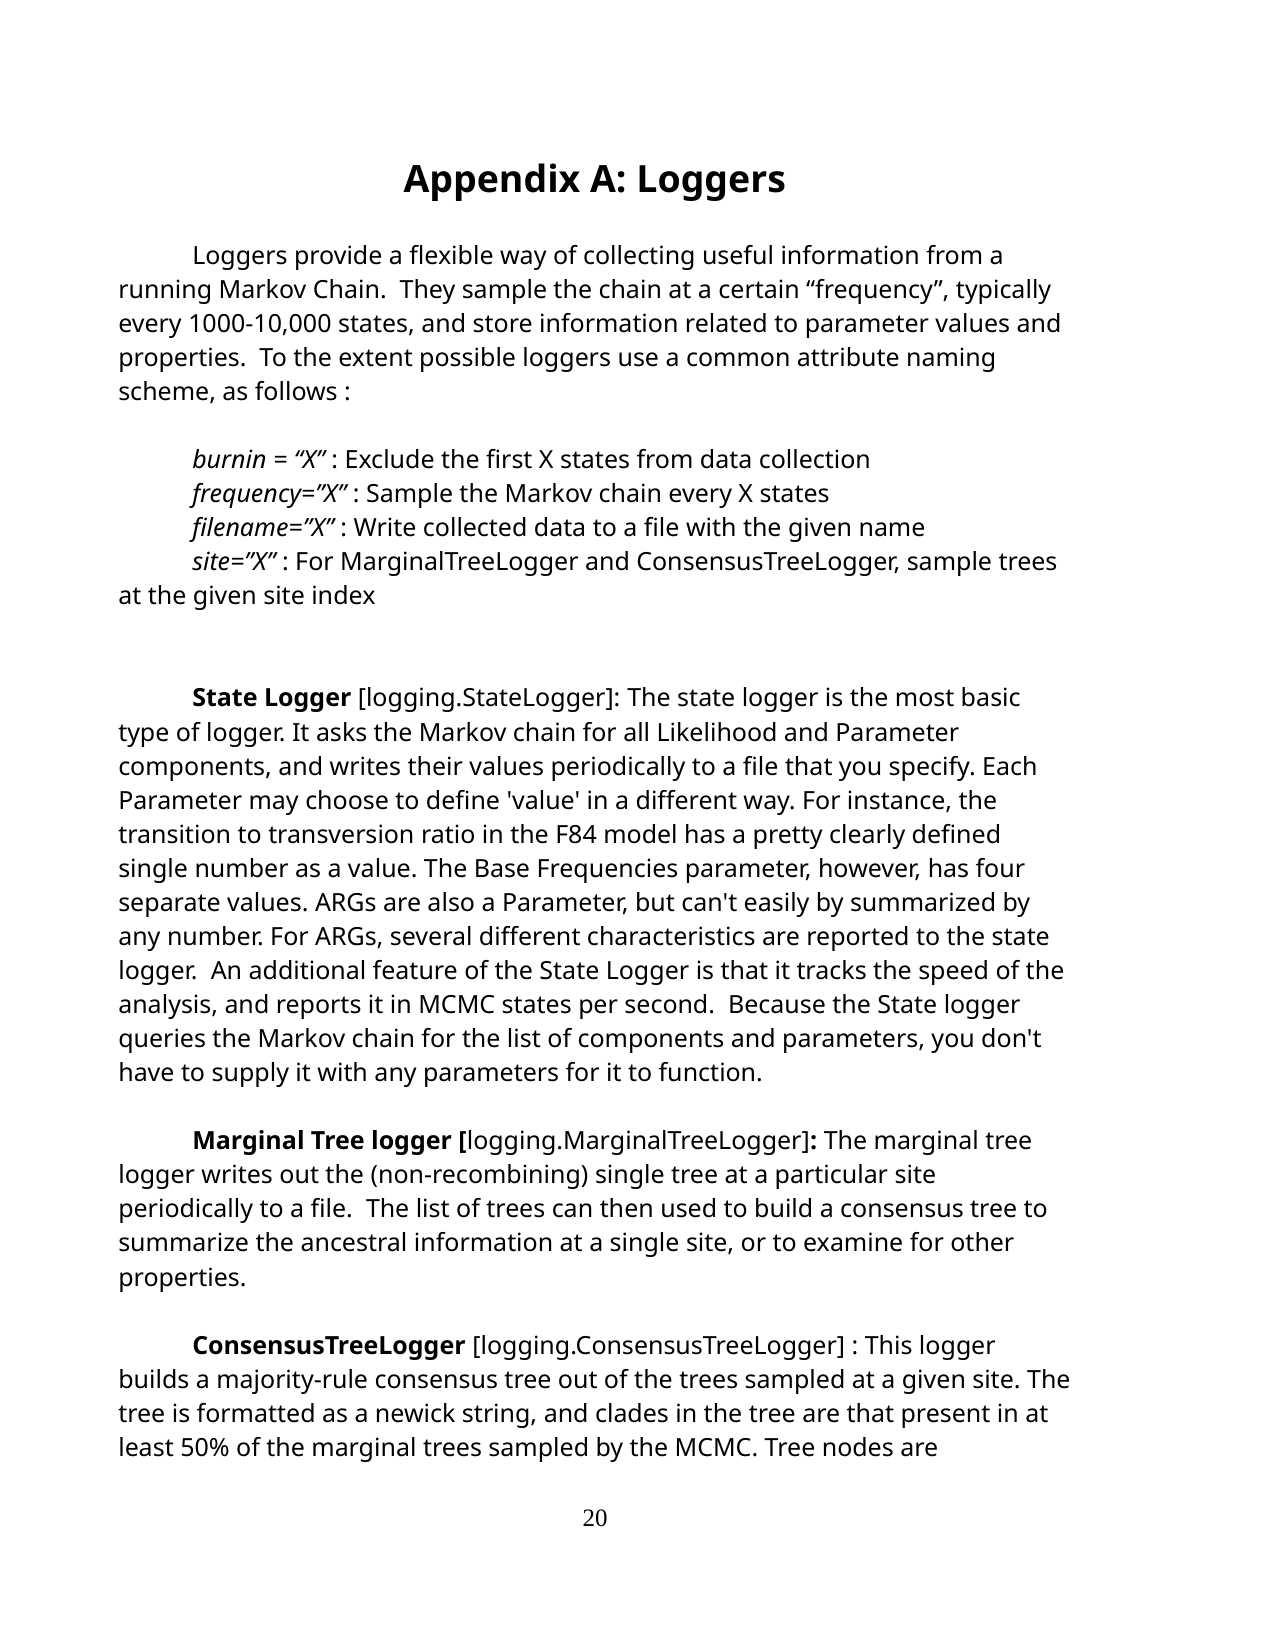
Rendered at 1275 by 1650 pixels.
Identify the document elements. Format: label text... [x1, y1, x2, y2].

text State Logger [logging.StateLogger]: The state logger is the most basic type of logger. It asks the Markov chain for all Likelihood and Parameter components, and writes their values periodically to a file that you specify. Each Parameter may choose to define 'value' in a different way. For instance, the transition to transversion ratio in the F84 model has a pretty clearly defined single number as a value. The Base Frequencies parameter, however, has four separate values. ARGs are also a Parameter, but can't easily by summarized by any number. For ARGs, several different characteristics are reported to the state logger. An additional feature of the State Logger is that it tracks the speed of the analysis, and reports it in MCMC states per second. Because the State logger queries the Markov chain for the list of components and parameters, you don't have to supply it with any parameters for it to function. [118, 680, 1071, 1089]
text Marginal Tree logger [logging.MarginalTreeLogger]: The marginal tree logger writes out the (non-recombining) single tree at a particular site periodically to a file. The list of trees can then used to build a consensus tree to summarize the ancestral information at a single site, or to examine for other properties. [118, 1123, 1071, 1293]
text burnin = “X” : Exclude the first X states from data collection [118, 442, 1071, 476]
text filename=”X” : Write collected data to a file with the given name [118, 510, 1071, 544]
text site=”X” : For MarginalTreeLogger and ConsensusTreeLogger, sample trees at the given site index [118, 544, 1071, 612]
text Loggers provide a flexible way of collecting useful information from a running Markov Chain. They sample the chain at a certain “frequency”, typically every 1000-10,000 states, and store information related to parameter values and properties. To the extent possible loggers use a common attribute naming scheme, as follows : [118, 237, 1071, 408]
text Appendix A: Loggers [118, 152, 1071, 203]
text frequency=”X” : Sample the Markov chain every X states [118, 476, 1071, 510]
text ConsensusTreeLogger [logging.ConsensusTreeLogger] : This logger builds a majority-rule consensus tree out of the trees sampled at a given site. The tree is formatted as a newick string, and clades in the tree are that present in at least 50% of the marginal trees sampled by the MCMC. Tree nodes are [118, 1327, 1071, 1463]
